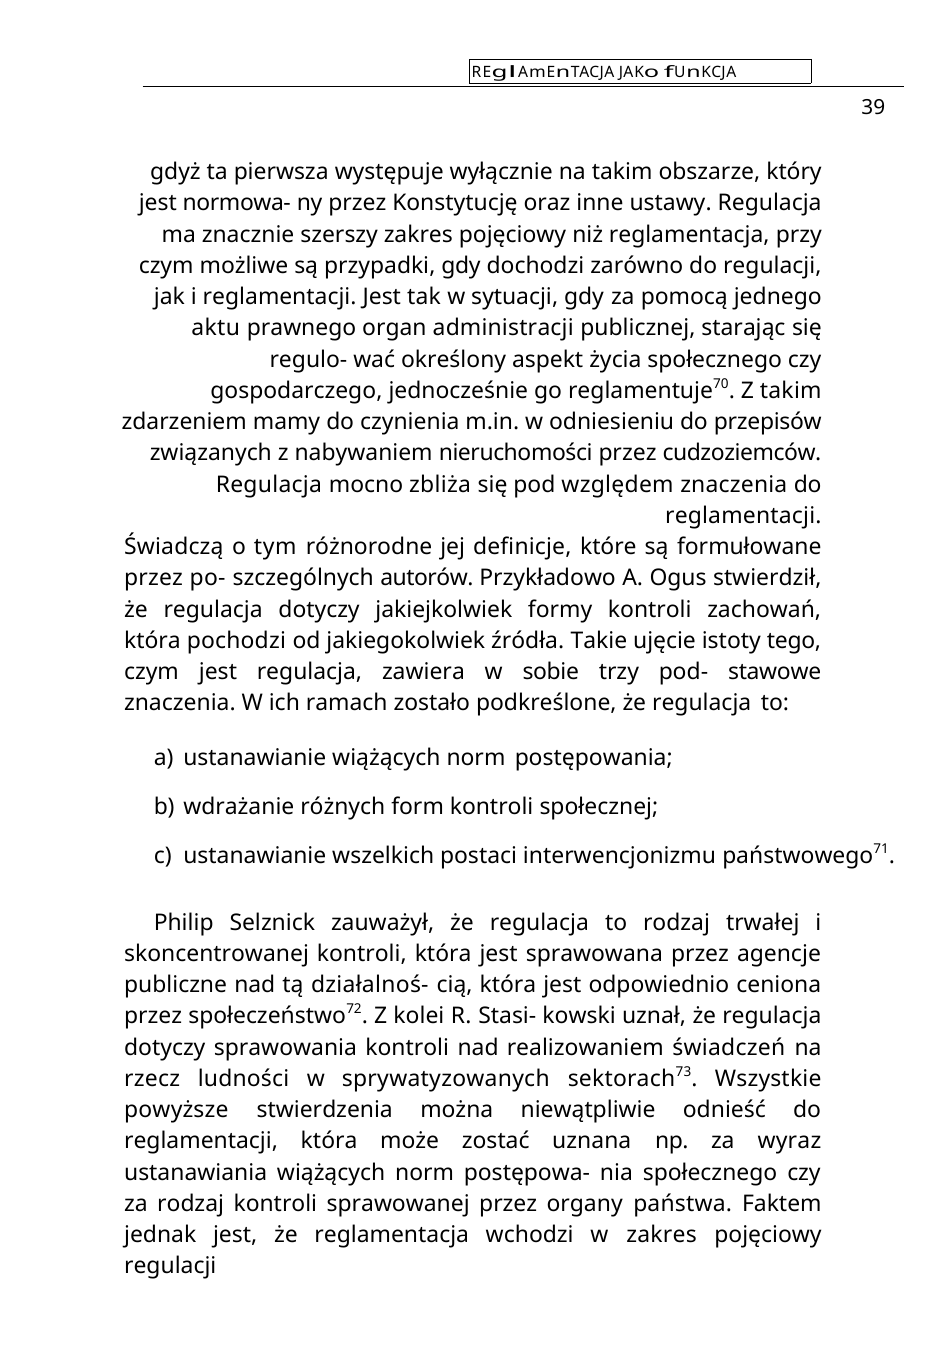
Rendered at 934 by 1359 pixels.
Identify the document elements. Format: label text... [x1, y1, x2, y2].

list ustanawianie wszelkich postaci interwencjonizmu państwowego71. [153, 838, 898, 870]
text Świadczą o tym różnorodne jej definicje, które są formułowane przez po- szczególnych autorów. Przykładowo A. Ogus stwierdził, że regulacja dotyczy jakiejkolwiek formy kontroli zachowań, która pochodzi od jakiegokolwiek źródła. Takie ujęcie istoty tego, czym jest regulacja, zawiera w sobie trzy pod- stawowe znaczenia. W ich ramach zostało podkreślone, że regulacja to: [124, 530, 821, 717]
list wdrażanie różnych form kontroli społecznej; [153, 790, 898, 821]
text gdyż ta pierwsza występuje wyłącznie na takim obszarze, który jest normowa- ny przez Konstytucję oraz inne ustawy. Regulacja ma znacznie szerszy zakres pojęciowy niż reglamentacja, przy czym możliwe są przypadki, gdy dochodzi zarówno do regulacji, jak i reglamentacji. Jest tak w sytuacji, gdy za pomocą jednego aktu prawnego organ administracji publicznej, starając się regulo- wać określony aspekt życia społecznego czy gospodarczego, jednocześnie go reglamentuje70. Z takim zdarzeniem mamy do czynienia m.in. w odniesieniu do przepisów związanych z nabywaniem nieruchomości przez cudzoziemców. Regulacja mocno zbliża się pod względem znaczenia do reglamentacji. [120, 155, 821, 530]
list ustanawianie wiążących norm postępowania; [153, 741, 898, 772]
text 39 [120, 92, 885, 121]
text Philip Selznick zauważył, że regulacja to rodzaj trwałej i skoncentrowanej kontroli, która jest sprawowana przez agencje publiczne nad tą działalnoś- cią, która jest odpowiednio ceniona przez społeczeństwo72. Z kolei R. Stasi- kowski uznał, że regulacja dotyczy sprawowania kontroli nad realizowaniem świadczeń na rzecz ludności w sprywatyzowanych sektorach73. Wszystkie powyższe stwierdzenia można niewątpliwie odnieść do reglamentacji, która może zostać uznana np. za wyraz ustanawiania wiążących norm postępowa- nia społecznego czy za rodzaj kontroli sprawowanej przez organy państwa. Faktem jednak jest, że reglamentacja wchodzi w zakres pojęciowy regulacji [124, 906, 821, 1281]
